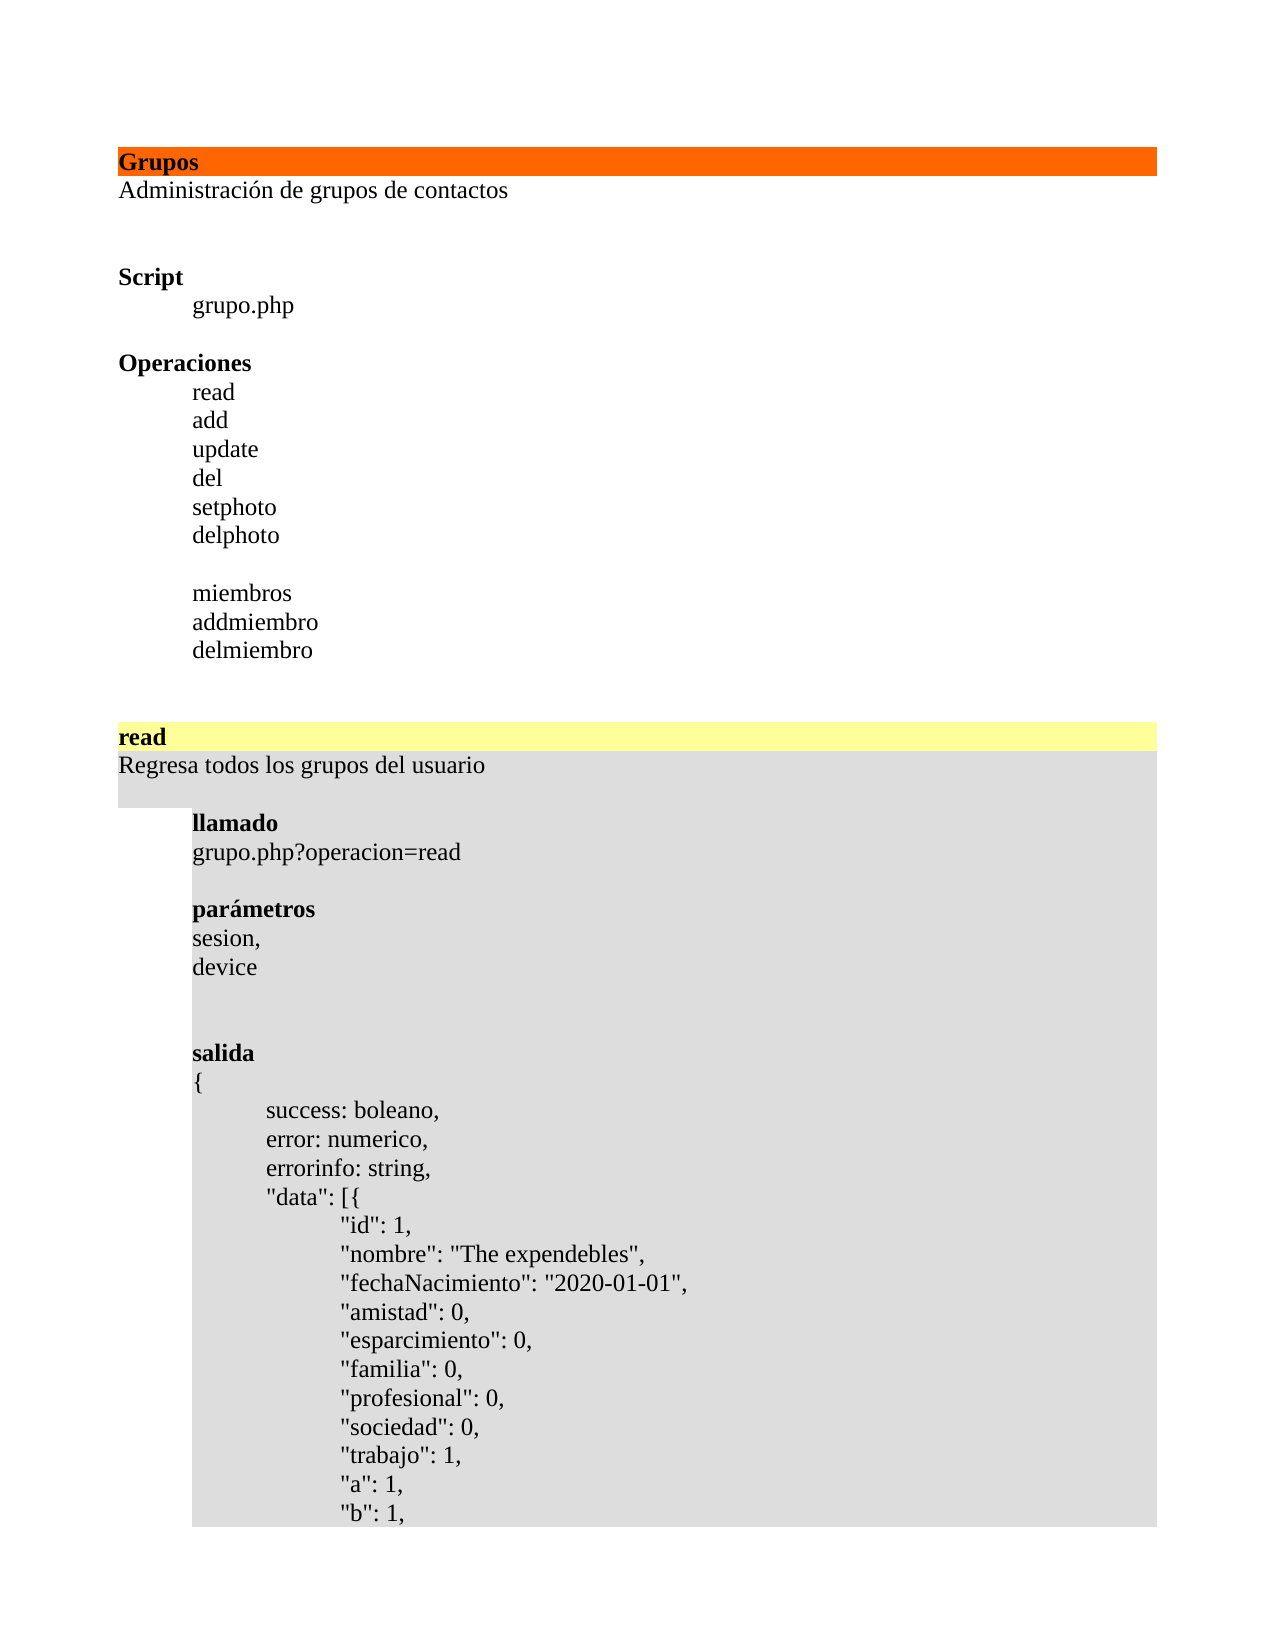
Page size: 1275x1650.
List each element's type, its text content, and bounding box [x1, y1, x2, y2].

text Grupos [118, 147, 1157, 176]
text "esparcimiento": 0, [192, 1326, 1157, 1354]
text "amistad": 0, [192, 1297, 1157, 1326]
text Script [118, 262, 1157, 291]
text grupo.php [118, 291, 1157, 319]
text parámetros [192, 894, 1157, 923]
text Regresa todos los grupos del usuario [118, 751, 1157, 779]
text "data": [{ [192, 1182, 1157, 1211]
text update [118, 434, 1157, 463]
text "id": 1, [192, 1211, 1157, 1239]
text "fechaNacimiento": "2020-01-01", [192, 1268, 1157, 1297]
text delphoto [118, 521, 1157, 549]
text "a": 1, [192, 1469, 1157, 1498]
text Administración de grupos de contactos [118, 176, 1157, 204]
text miembros [118, 578, 1157, 607]
text setphoto [118, 492, 1157, 521]
text add [118, 406, 1157, 434]
text success: boleano, [192, 1096, 1157, 1124]
text del [118, 463, 1157, 492]
text grupo.php?operacion=read [192, 837, 1157, 866]
text delmiembro [118, 636, 1157, 664]
text "profesional": 0, [192, 1383, 1157, 1412]
text read [118, 722, 1157, 751]
text "b": 1, [192, 1498, 1157, 1527]
text read [118, 377, 1157, 406]
text errorinfo: string, [192, 1153, 1157, 1182]
text addmiembro [118, 607, 1157, 636]
text error: numerico, [192, 1124, 1157, 1153]
text { [192, 1067, 1157, 1096]
text "nombre": "The expendebles", [192, 1239, 1157, 1268]
text device [192, 952, 1157, 981]
text "sociedad": 0, [192, 1412, 1157, 1441]
text sesion, [192, 923, 1157, 952]
text llamado [192, 808, 1157, 837]
text "trabajo": 1, [192, 1441, 1157, 1469]
text salida [192, 1038, 1157, 1067]
text Operaciones [118, 348, 1157, 377]
text "familia": 0, [192, 1354, 1157, 1383]
